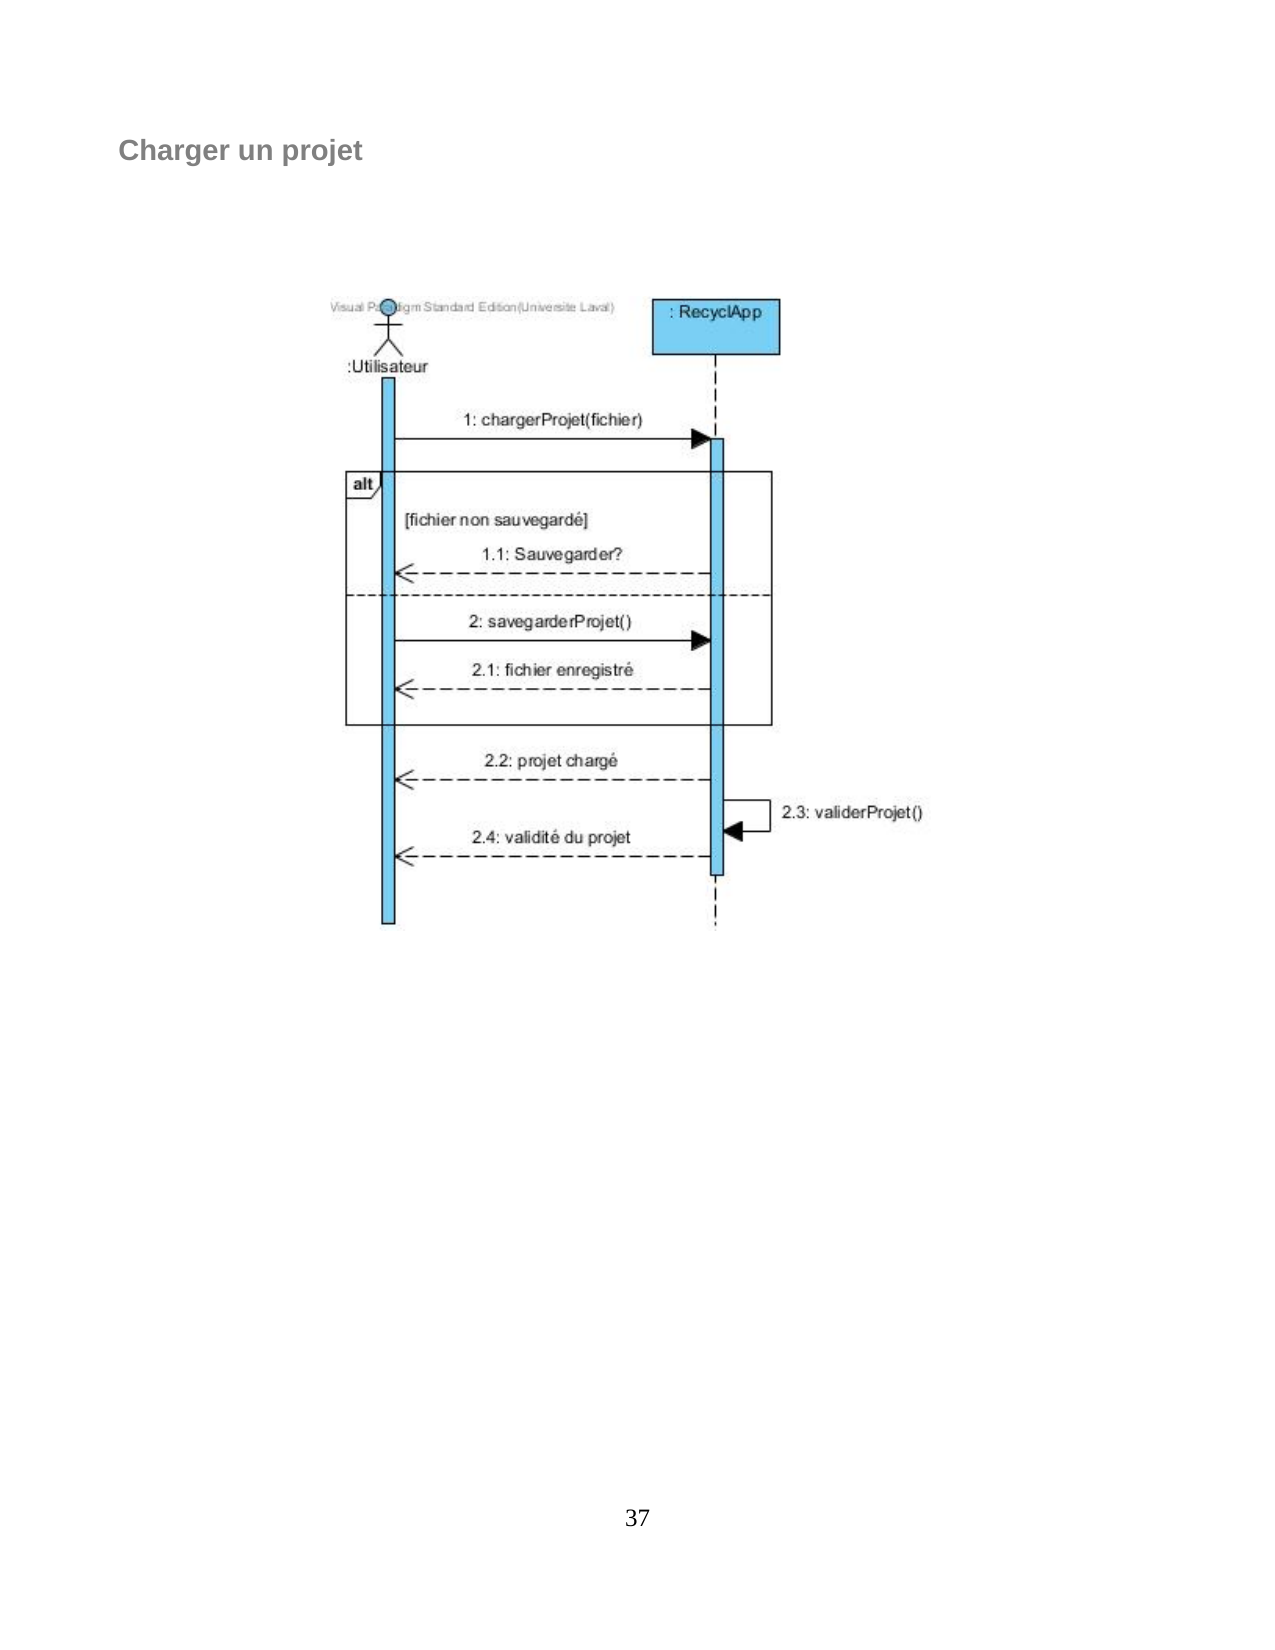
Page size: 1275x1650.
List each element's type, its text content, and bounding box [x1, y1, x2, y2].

subtitle Charger un projet [118, 133, 1157, 166]
picture [330, 296, 945, 931]
